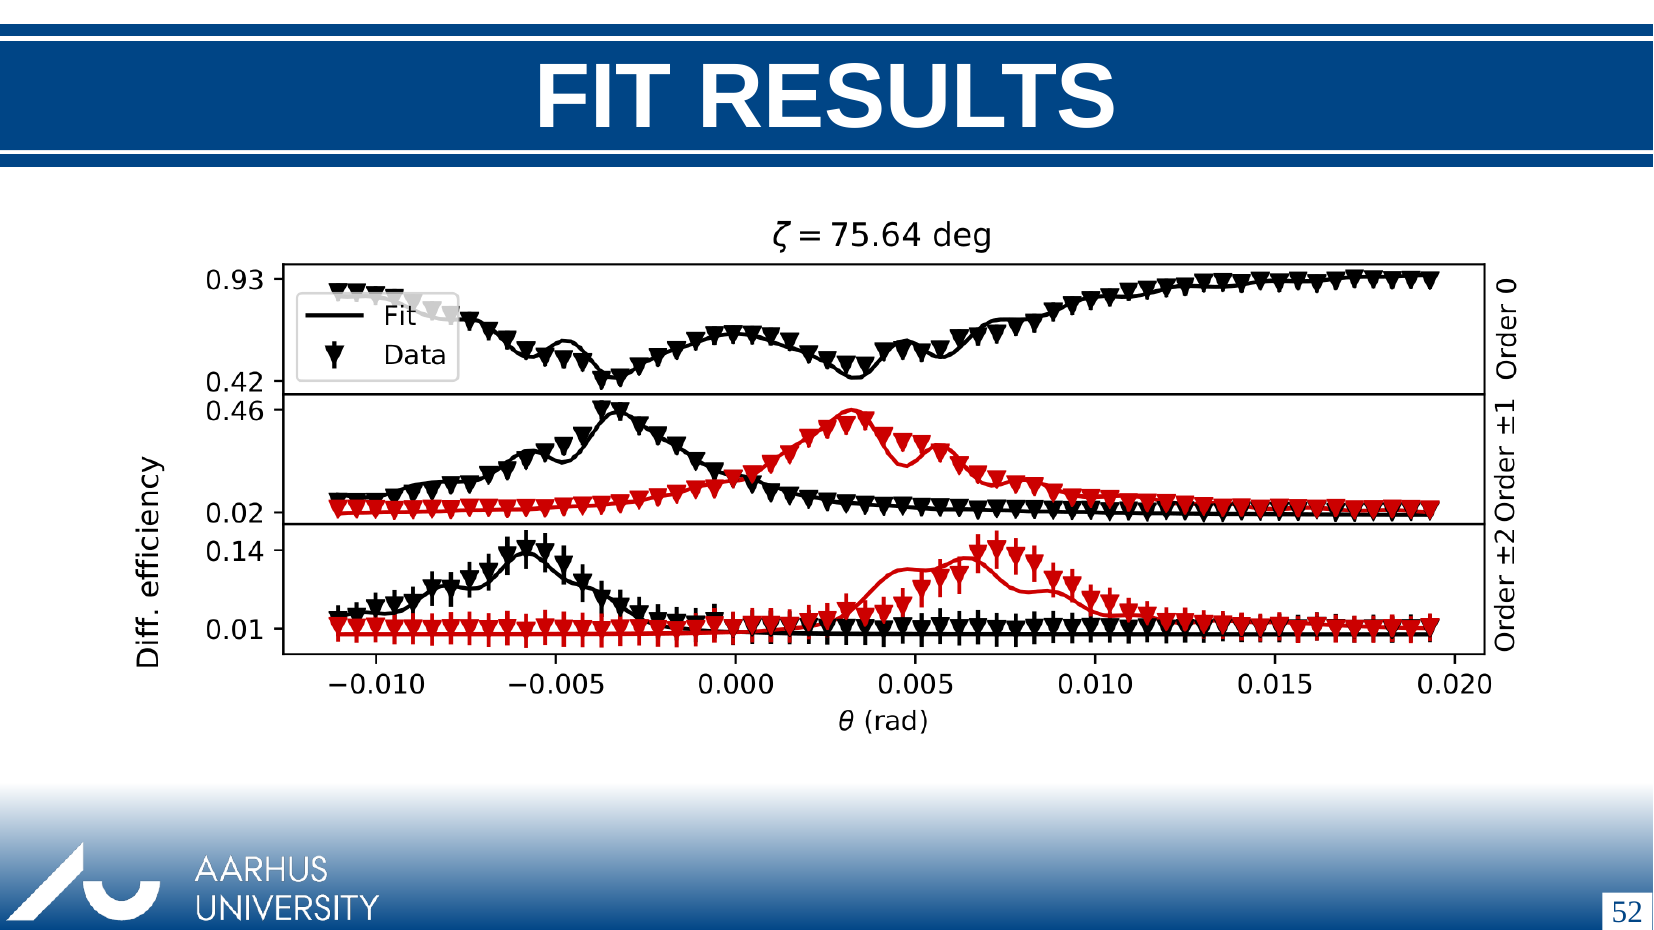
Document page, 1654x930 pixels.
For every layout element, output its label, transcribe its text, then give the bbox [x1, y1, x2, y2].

picture [129, 209, 1531, 739]
picture [5, 841, 414, 928]
title FIT RESULTS [0, 41, 1653, 151]
